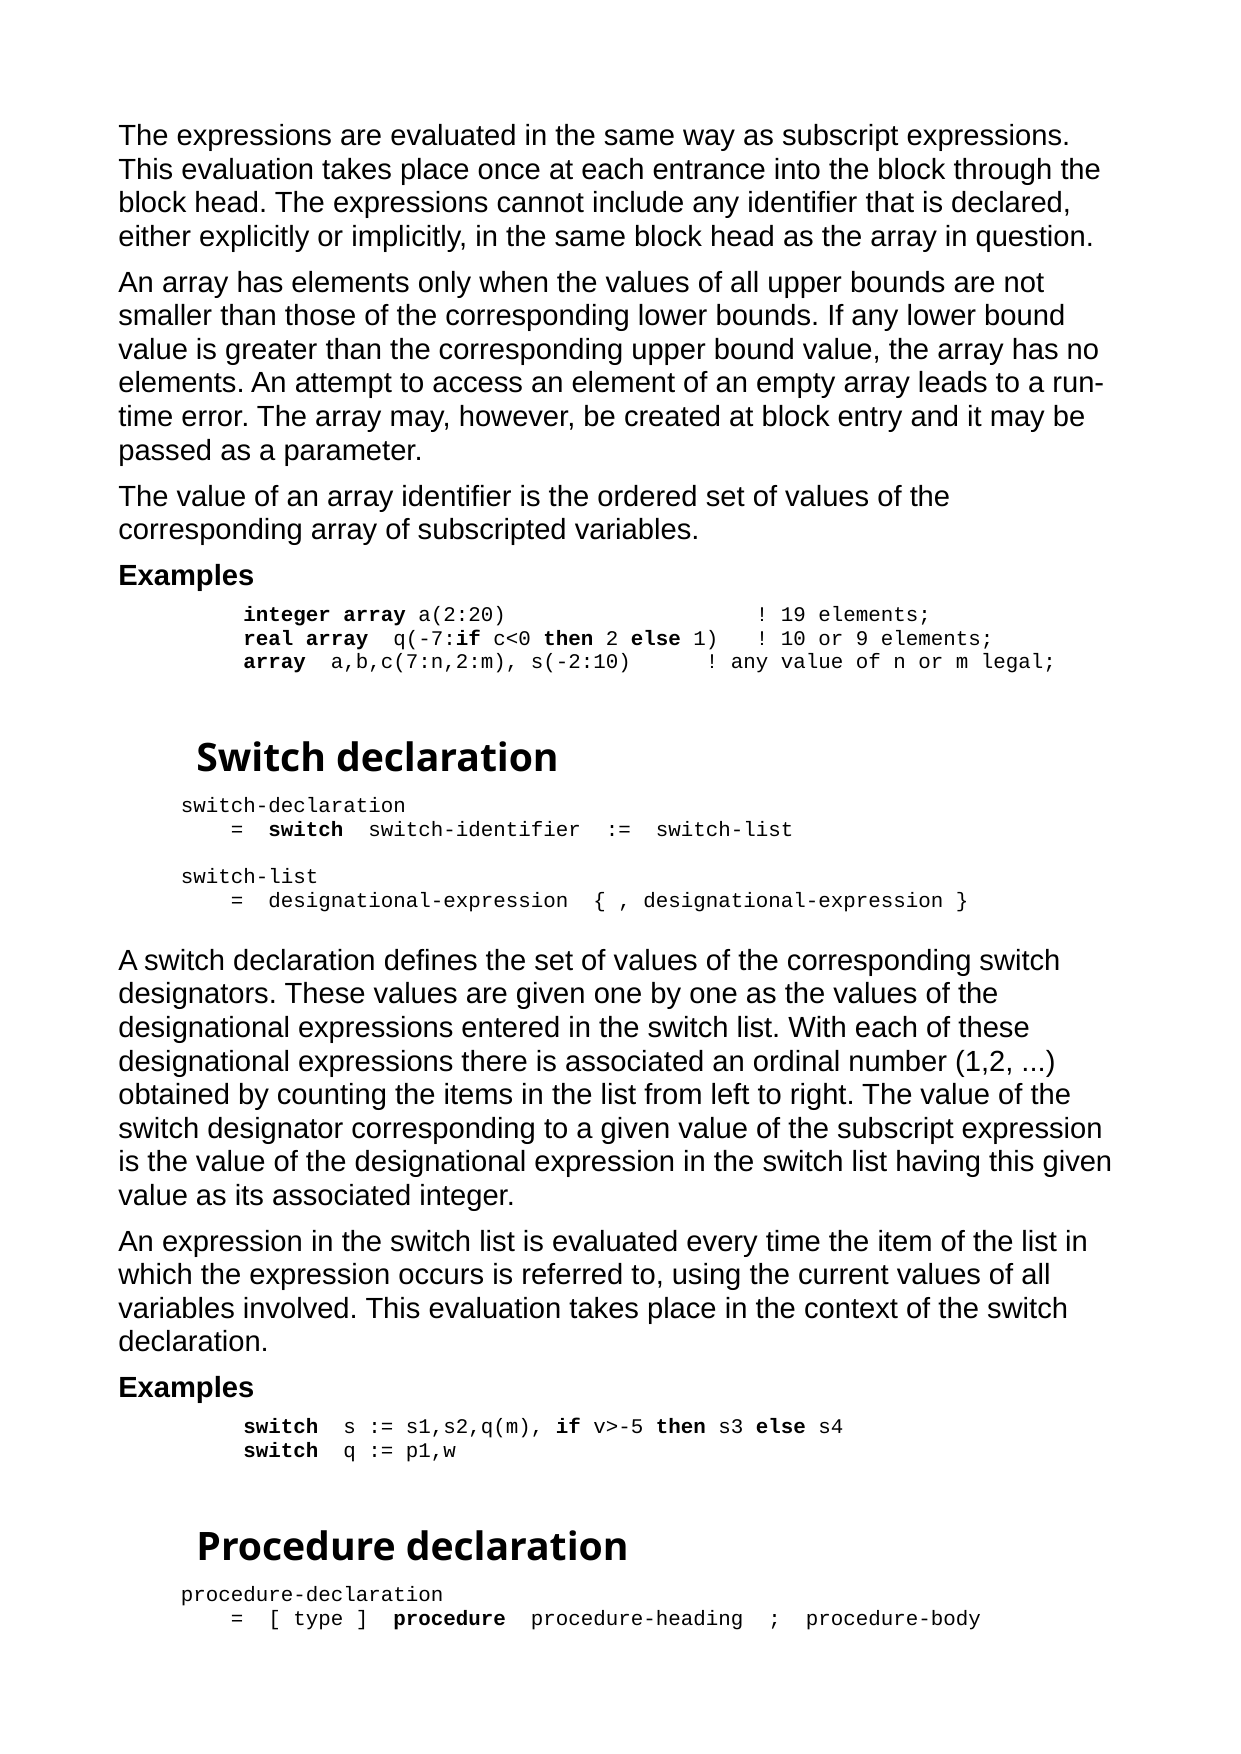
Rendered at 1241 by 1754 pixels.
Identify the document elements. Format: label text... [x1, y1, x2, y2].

text = switch switch-identifier := switch-list [118, 819, 1122, 843]
text Examples [118, 1371, 1122, 1404]
text An array has elements only when the values of all upper bounds are not smaller than those of the corresponding lower bounds. If any lower bound value is greater than the corresponding upper bound value, the array has no elements. An attempt to access an element of an empty array leads to a run-time error. The array may, however, be created at block entry and it may be passed as a parameter. [118, 265, 1122, 466]
text switch-list [118, 866, 1122, 890]
subtitle Procedure declaration [196, 1518, 1122, 1572]
subtitle Switch declaration [196, 729, 1122, 783]
text real array q(-7:if c<0 then 2 else 1) ! 10 or 9 elements; [118, 628, 1122, 651]
text switch-declaration [118, 795, 1122, 819]
text A switch declaration defines the set of values of the corresponding switch designators. These values are given one by one as the values of the designational expressions entered in the switch list. With each of these designational expressions there is associated an ordinal number (1,2, ...) obtained by counting the items in the list from left to right. The value of the switch designator corresponding to a given value of the subscript expression is the value of the designational expression in the switch list having this given value as its associated integer. [118, 943, 1122, 1211]
text integer array a(2:20) ! 19 elements; [118, 604, 1122, 628]
text procedure-declaration [118, 1584, 1122, 1608]
text switch q := p1,w [118, 1440, 1122, 1464]
text The value of an array identifier is the ordered set of values of the corresponding array of subscripted variables. [118, 478, 1122, 546]
text = designational-expression { , designational-expression } [118, 890, 1122, 913]
text The expressions are evaluated in the same way as subscript expressions. This evaluation takes place once at each entrance into the block through the block head. The expressions cannot include any identifier that is declared, either explicitly or implicitly, in the same block head as the array in question. [118, 118, 1122, 252]
text An expression in the switch list is evaluated every time the item of the list in which the expression occurs is referred to, using the current values of all variables involved. This evaluation takes place in the context of the switch declaration. [118, 1224, 1122, 1358]
text = [ type ] procedure procedure-heading ; procedure-body [118, 1608, 1122, 1631]
text array a,b,c(7:n,2:m), s(-2:10) ! any value of n or m legal; [118, 651, 1122, 675]
text Examples [118, 558, 1122, 592]
text switch s := s1,s2,q(m), if v>-5 then s3 else s4 [118, 1417, 1122, 1440]
